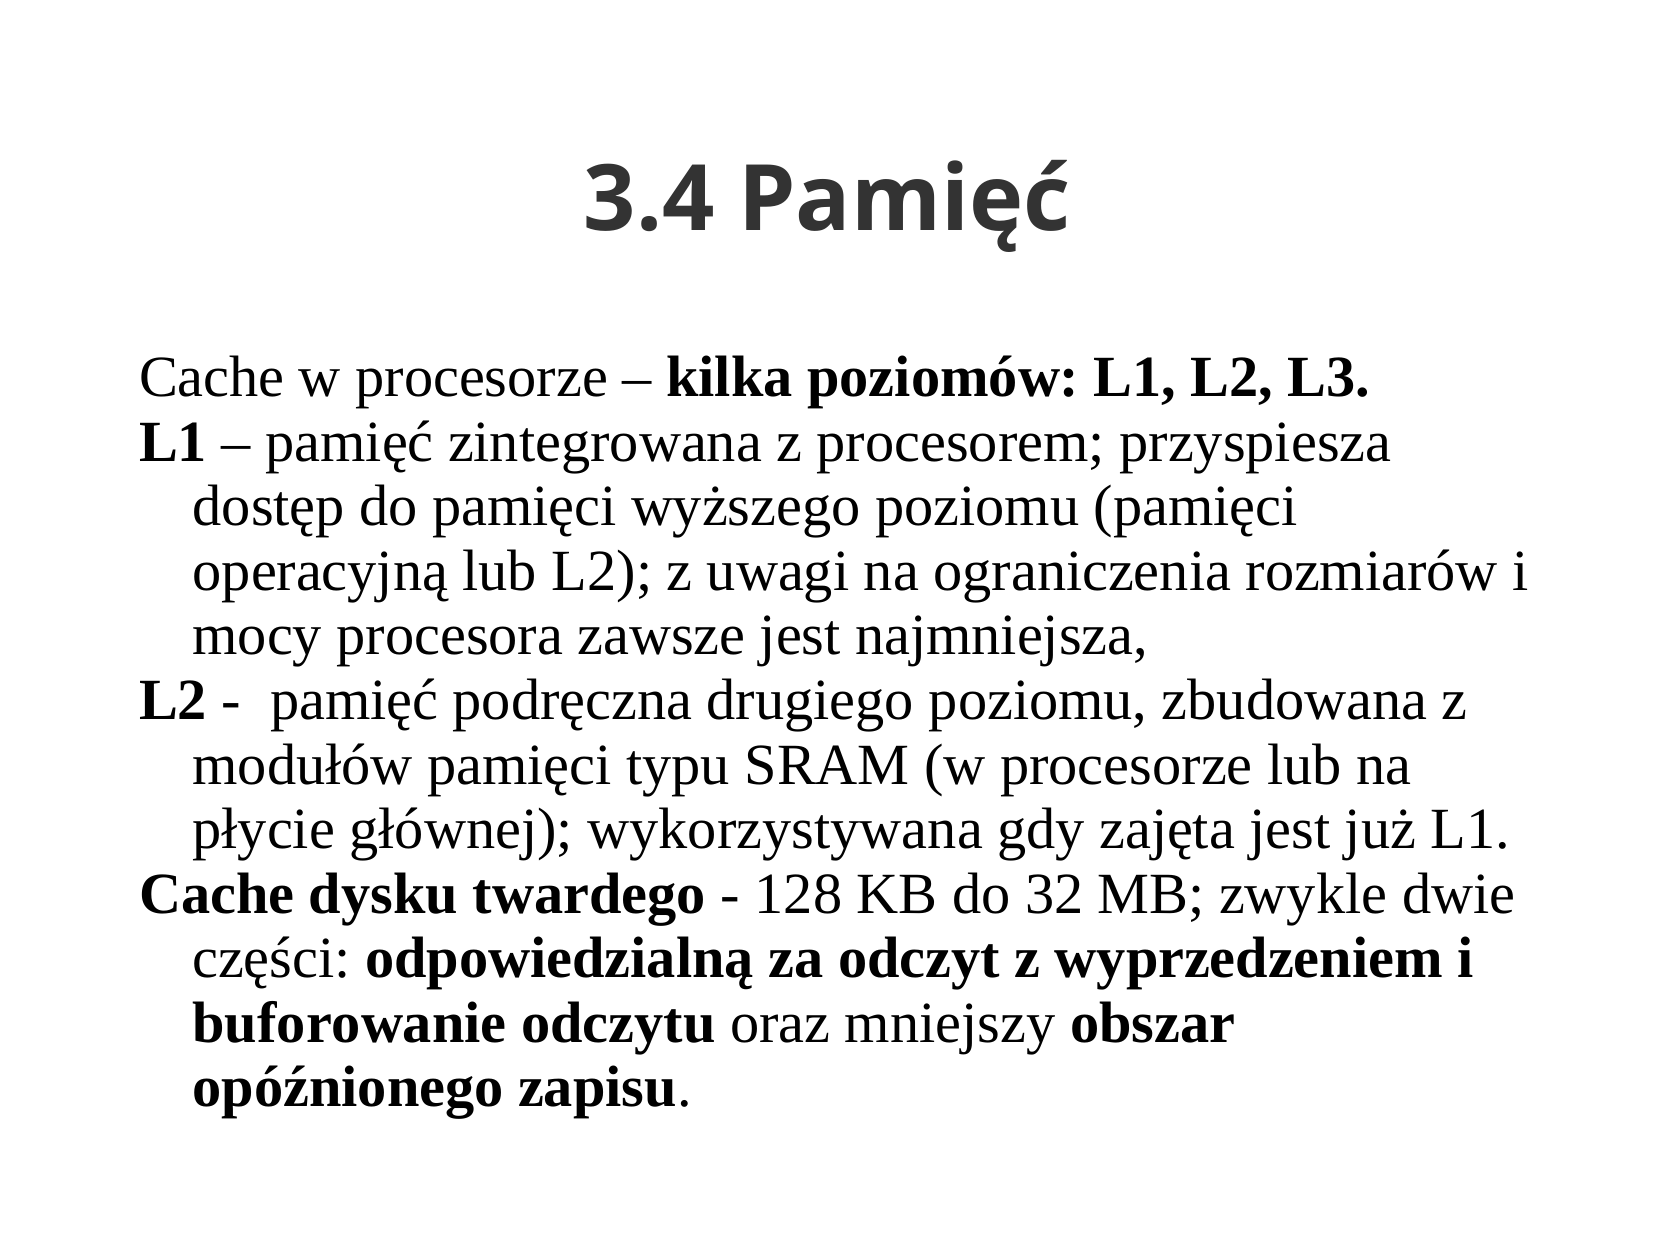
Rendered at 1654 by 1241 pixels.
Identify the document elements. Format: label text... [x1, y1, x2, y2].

list Cache w procesorze – kilka poziomów: L1, L2, L3. L1 – pamięć zintegrowana z procesorem; przyspiesza dostęp do pamięci wyższego poziomu (pamięci operacyjną lub L2); z uwagi na ograniczenia rozmiarów i mocy procesora zawsze jest najmniejsza, L2 - pamięć podręczna drugiego poziomu, zbudowana z modułów pamięci typu SRAM (w procesorze lub na płycie głównej); wykorzystywana gdy zajęta jest już L1. Cache dysku twardego - 128 KB do 32 MB; zwykle dwie części: odpowiedzialną za odczyt z wyprzedzeniem i buforowanie odczytu oraz mniejszy obszar opóźnionego zapisu. [121, 344, 1534, 1138]
title 3.4 Pamięć [121, 91, 1534, 299]
